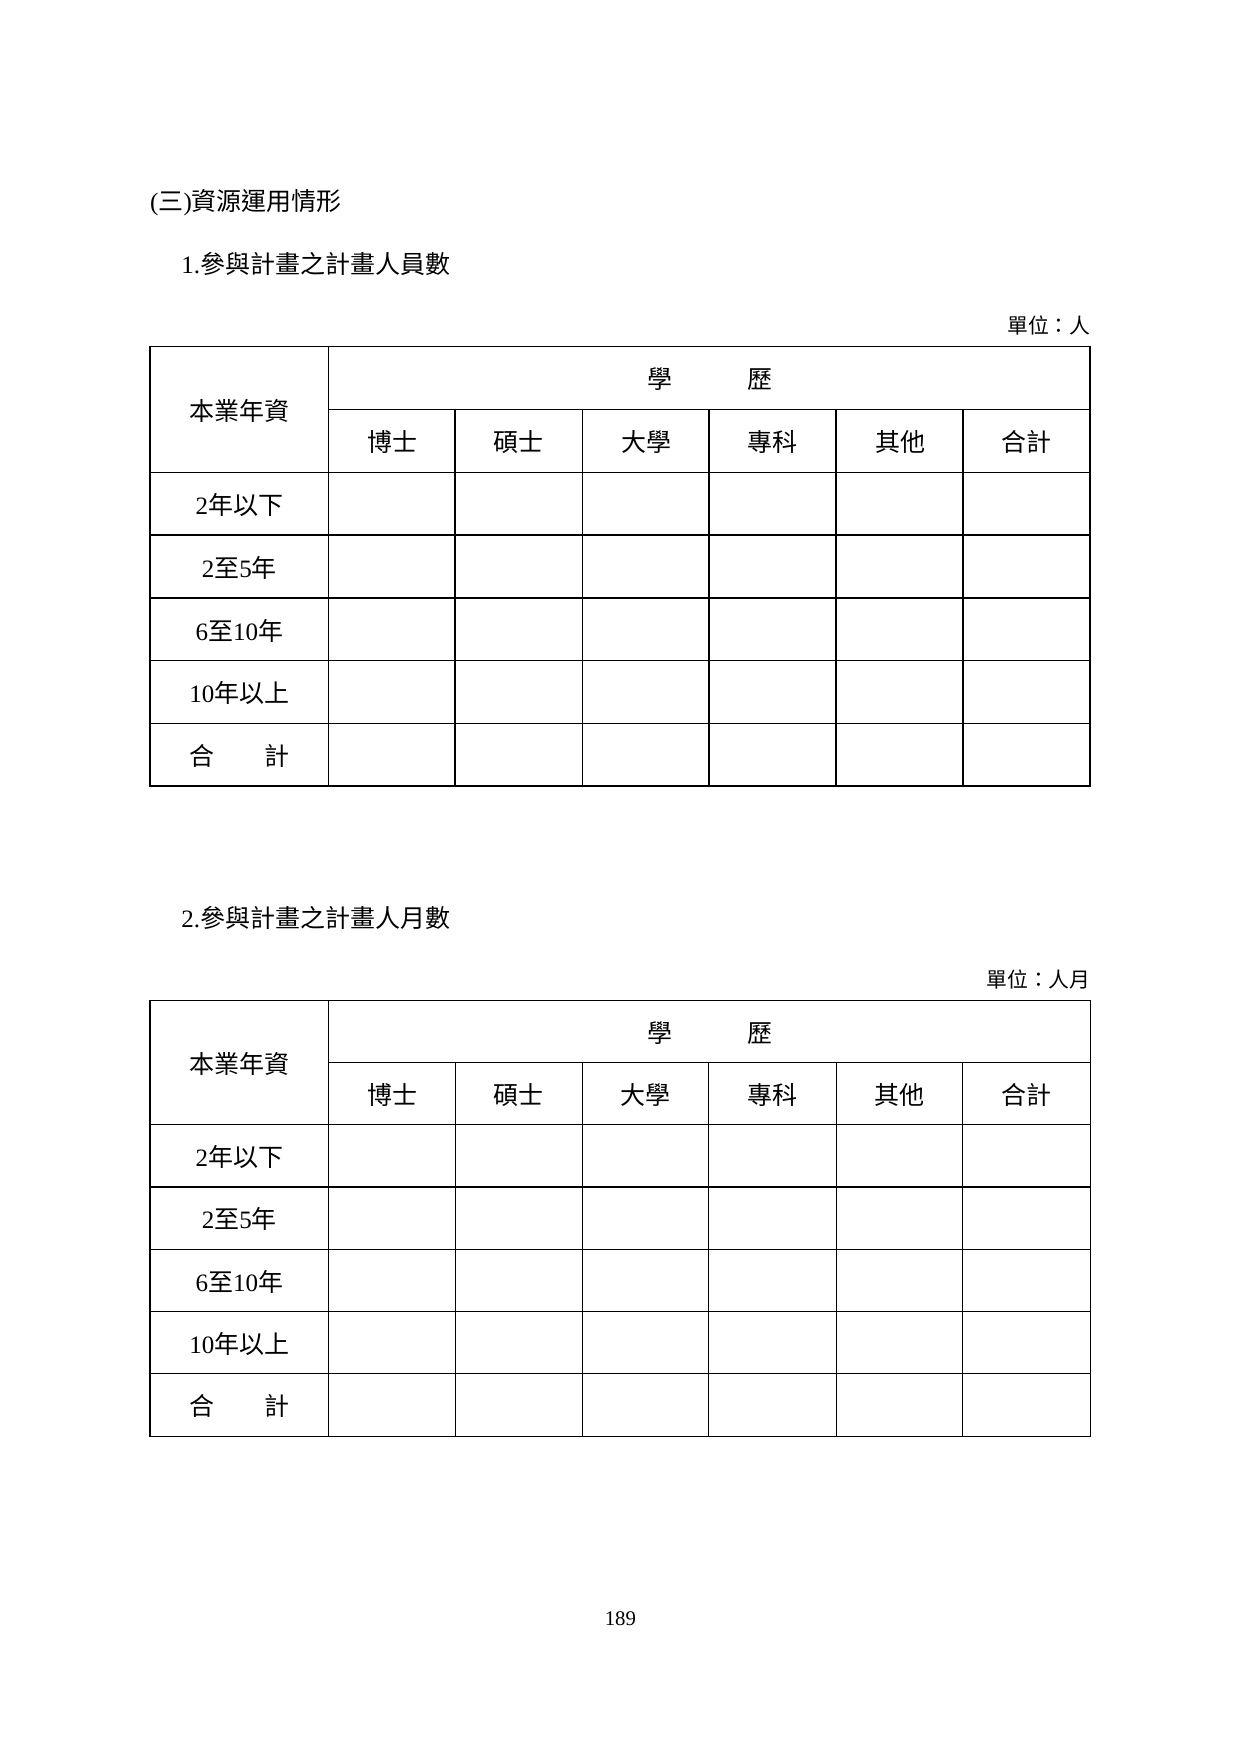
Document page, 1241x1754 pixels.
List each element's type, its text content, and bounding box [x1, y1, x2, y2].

table_cell [583, 661, 708, 723]
table_cell [456, 724, 582, 785]
table_cell [456, 1125, 582, 1186]
table_cell [456, 1250, 582, 1311]
table_cell [837, 1374, 962, 1436]
table_cell [837, 536, 962, 597]
table_cell [710, 661, 835, 723]
table_cell [583, 599, 708, 660]
table_cell 10年以上 [151, 1312, 328, 1373]
table_cell [837, 1312, 962, 1373]
table_cell 合 計 [151, 724, 328, 785]
table_cell [583, 1125, 708, 1186]
table_cell 碩士 [456, 1063, 582, 1124]
text (三)資源運用情形 [150, 158, 1090, 221]
text 單位：人月 [209, 937, 1090, 999]
table_cell 大學 [583, 1063, 708, 1124]
table_cell [329, 1374, 455, 1436]
table_cell [709, 1250, 836, 1311]
table_cell [583, 1250, 708, 1311]
table_cell [329, 661, 454, 723]
table_cell 大學 [583, 410, 708, 471]
table_cell 博士 [329, 1063, 455, 1124]
table_cell [710, 724, 835, 785]
table_cell [964, 661, 1089, 723]
table_cell [963, 1374, 1090, 1436]
text 單位：人 [209, 283, 1090, 346]
table_cell [456, 661, 582, 723]
table_cell [329, 1188, 455, 1249]
table_cell [964, 724, 1089, 785]
table_cell [329, 1312, 455, 1373]
table_cell [709, 1312, 836, 1373]
table_cell [329, 599, 454, 660]
table_cell [837, 473, 962, 534]
table_cell [583, 724, 708, 785]
table_cell [963, 1188, 1090, 1249]
table_header 學 歷 [329, 347, 1089, 408]
table_cell [837, 1188, 962, 1249]
table_cell [709, 1125, 836, 1186]
table_cell [710, 473, 835, 534]
table_cell [709, 1188, 836, 1249]
table_cell 博士 [329, 410, 454, 471]
table_cell 其他 [837, 1063, 962, 1124]
table_cell [329, 1125, 455, 1186]
table_cell [837, 724, 962, 785]
table_cell [329, 1250, 455, 1311]
table_cell [583, 1312, 708, 1373]
table_header 本業年資 [151, 1001, 328, 1124]
table_cell [456, 473, 582, 534]
table_cell [329, 536, 454, 597]
table_cell [583, 1188, 708, 1249]
table_cell 碩士 [456, 410, 582, 471]
table_cell 合計 [963, 1063, 1090, 1124]
table_cell [583, 1374, 708, 1436]
table_cell [456, 599, 582, 660]
table_cell [710, 599, 835, 660]
table_cell [837, 599, 962, 660]
table_cell 2至5年 [151, 536, 328, 597]
table_cell [456, 1374, 582, 1436]
table_cell [837, 1125, 962, 1186]
table_header 學 歷 [329, 1001, 1090, 1062]
table_cell [456, 1188, 582, 1249]
table_cell [963, 1250, 1090, 1311]
table_cell [709, 1374, 836, 1436]
table_cell 2年以下 [151, 1125, 328, 1186]
table_cell 6至10年 [151, 1250, 328, 1311]
table_cell [329, 724, 454, 785]
table_cell [964, 473, 1089, 534]
table_cell [963, 1312, 1090, 1373]
table_cell 合計 [964, 410, 1089, 471]
table_cell [329, 473, 454, 534]
text 2.參與計畫之計畫人月數 [150, 874, 1090, 937]
table_cell [456, 1312, 582, 1373]
table_cell 10年以上 [151, 661, 328, 723]
table_cell 專科 [710, 410, 835, 471]
table_cell [964, 599, 1089, 660]
table_cell [964, 536, 1089, 597]
table_cell [456, 536, 582, 597]
table_header 本業年資 [151, 347, 328, 471]
table_cell 6至10年 [151, 599, 328, 660]
table_cell 其他 [837, 410, 962, 471]
table_cell [837, 1250, 962, 1311]
table_cell [583, 536, 708, 597]
table_cell [837, 661, 962, 723]
table_cell 2至5年 [151, 1188, 328, 1249]
table_cell 合 計 [151, 1374, 328, 1436]
table_cell [963, 1125, 1090, 1186]
table_cell 專科 [709, 1063, 836, 1124]
table_cell [710, 536, 835, 597]
table_cell [583, 473, 708, 534]
text 1.參與計畫之計畫人員數 [150, 221, 1090, 283]
table_cell 2年以下 [151, 473, 328, 534]
